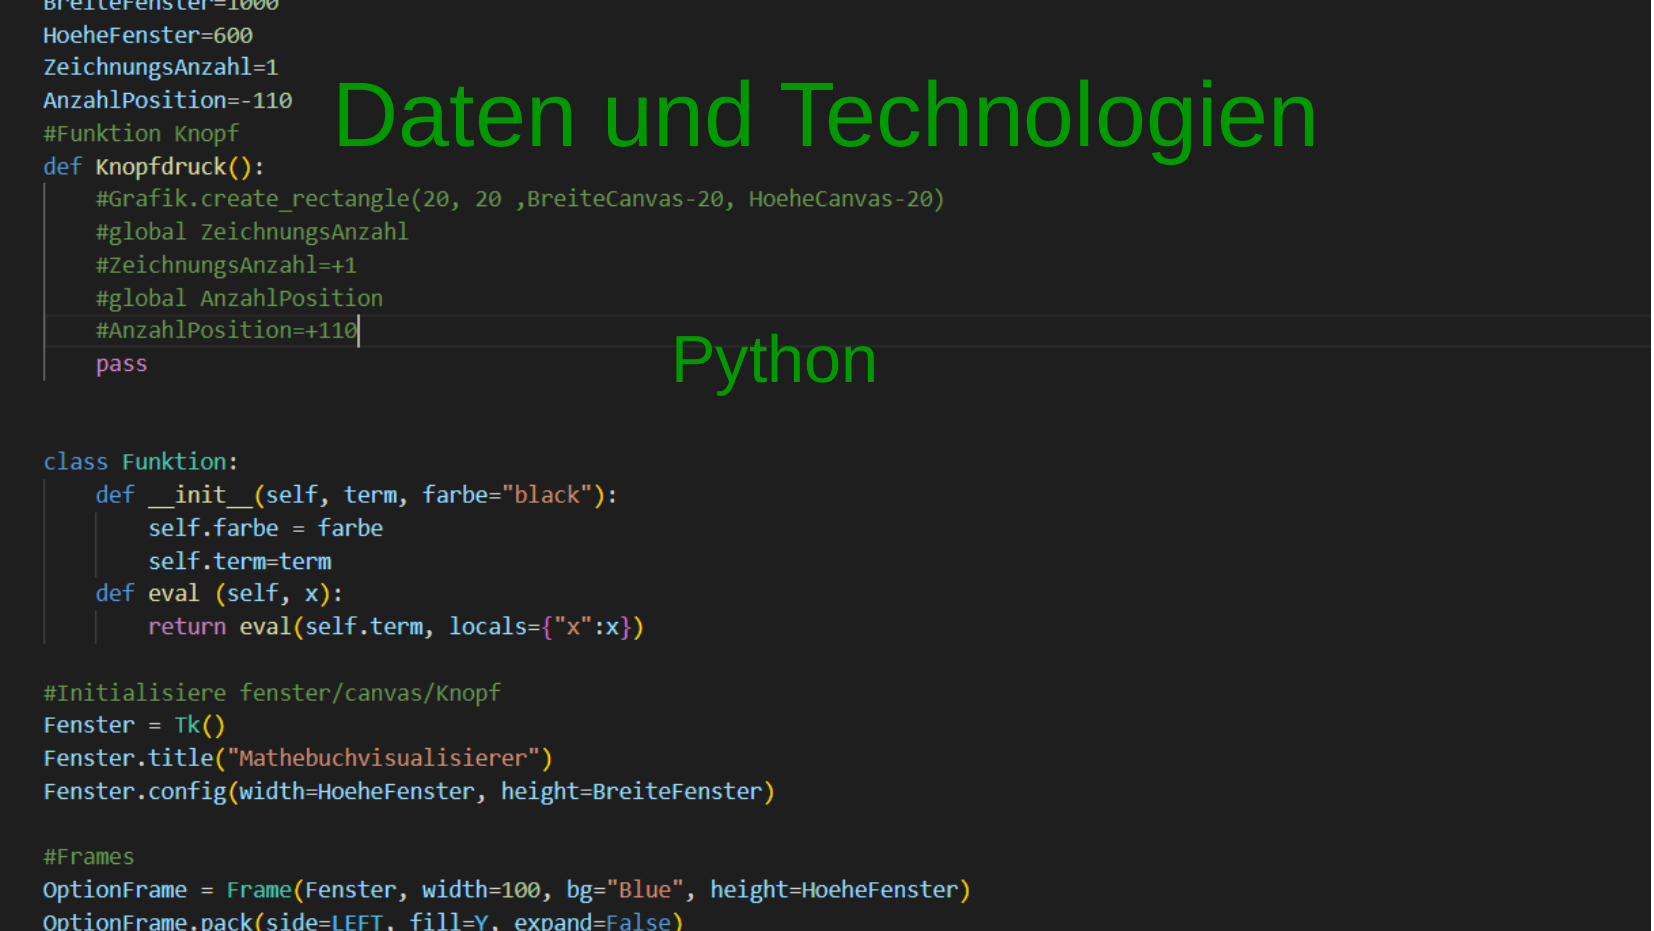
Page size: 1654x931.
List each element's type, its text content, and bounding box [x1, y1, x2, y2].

list Python [82, 217, 1571, 758]
title Daten und Technologien [82, 37, 1571, 193]
picture [0, 0, 1651, 931]
